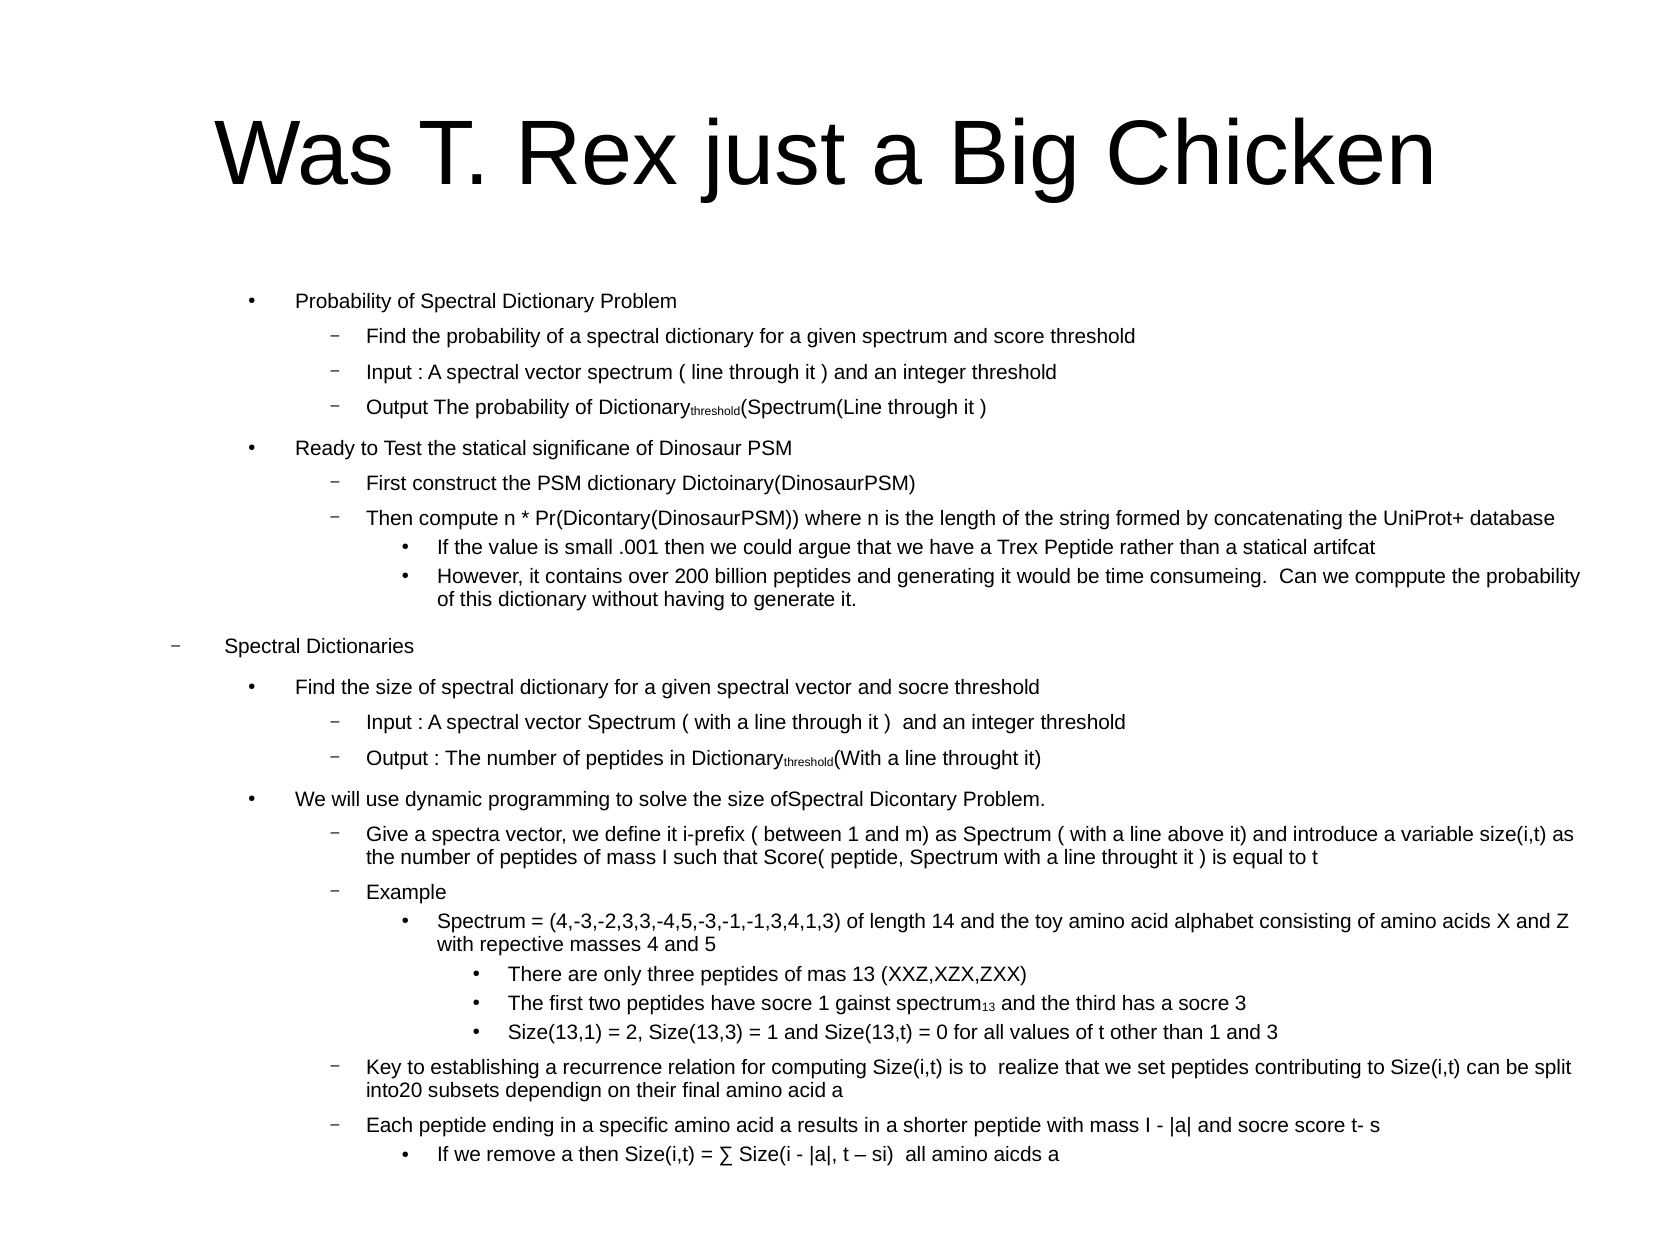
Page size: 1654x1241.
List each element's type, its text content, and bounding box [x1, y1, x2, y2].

list Probability of Spectral Dictionary Problem Find the probability of a spectral dictionary for a given spectrum and score threshold Input : A spectral vector spectrum ( line through it ) and an integer threshold Output The probability of Dictionarythreshold(Spectrum(Line through it ) Ready to Test the statical significane of Dinosaur PSM First construct the PSM dictionary Dictoinary(DinosaurPSM) Then compute n * Pr(Dicontary(DinosaurPSM)) where n is the length of the string formed by concatenating the UniProt+ database If the value is small .001 then we could argue that we have a Trex Peptide rather than a statical artifcat However, it contains over 200 billion peptides and generating it would be time consumeing. Can we comppute the probability of this dictionary without having to generate it. Spectral Dictionaries Find the size of spectral dictionary for a given spectral vector and socre threshold Input : A spectral vector Spectrum ( with a line through it ) and an integer threshold Output : The number of peptides in Dictionarythreshold(With a line throught it) We will use dynamic programming to solve the size ofSpectral Dicontary Problem. Give a spectra vector, we define it i-prefix ( between 1 and m) as Spectrum ( with a line above it) and introduce a variable size(i,t) as the number of peptides of mass I such that Score( peptide, Spectrum with a line throught it ) is equal to t Example Spectrum = (4,-3,-2,3,3,-4,5,-3,-1,-1,3,4,1,3) of length 14 and the toy amino acid alphabet consisting of amino acids X and Z with repective masses 4 and 5 There are only three peptides of mas 13 (XXZ,XZX,ZXX) The first two peptides have socre 1 gainst spectrum13 and the third has a socre 3 Size(13,1) = 2, Size(13,3) = 1 and Size(13,t) = 0 for all values of t other than 1 and 3 Key to establishing a recurrence relation for computing Size(i,t) is to realize that we set peptides contributing to Size(i,t) can be split into20 subsets dependign on their final amino acid a Each peptide ending in a specific amino acid a results in a shorter peptide with mass I - |a| and socre score t- s If we remove a then Size(i,t) = ∑ Size(i - |a|, t – si) all amino aicds a [82, 290, 1583, 1205]
title Was T. Rex just a Big Chicken [82, 49, 1571, 257]
